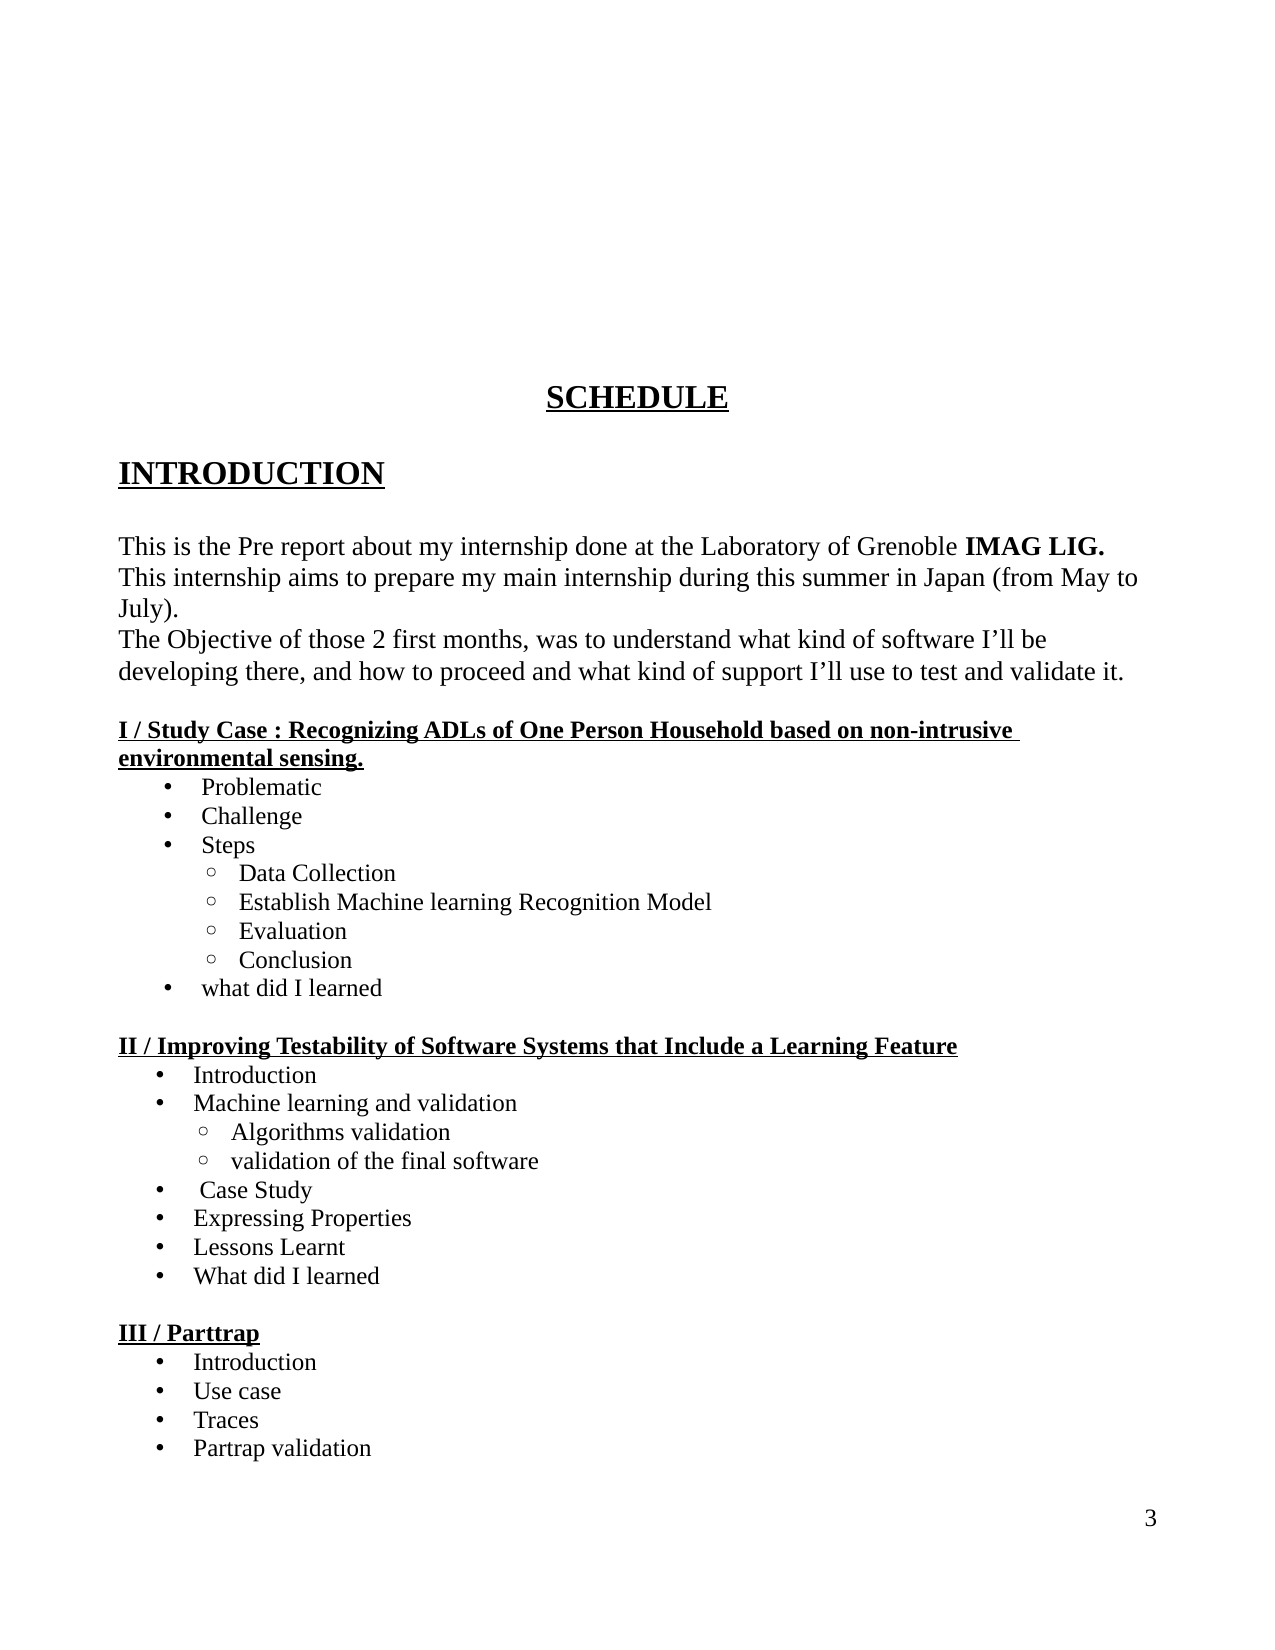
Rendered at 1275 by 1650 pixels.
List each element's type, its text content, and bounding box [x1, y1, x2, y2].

text The Objective of those 2 first months, was to understand what kind of software I’ll be developing there, and how to proceed and what kind of support I’ll use to test and validate it. [118, 624, 1157, 686]
list Establish Machine learning Recognition Model [201, 887, 1157, 916]
list Traces [156, 1405, 1157, 1433]
text SCHEDULE [118, 377, 1157, 415]
list Evaluation [201, 916, 1157, 945]
list Case Study [156, 1175, 1157, 1203]
list Lessons Learnt [156, 1232, 1157, 1261]
list Conclusion [201, 945, 1157, 973]
list Machine learning and validation [156, 1088, 1157, 1117]
text III / Parttrap [118, 1318, 1157, 1347]
list Introduction [156, 1347, 1157, 1376]
list Steps [163, 830, 1157, 858]
text This internship aims to prepare my main internship during this summer in Japan (from May to July). [118, 561, 1157, 624]
list Introduction [156, 1060, 1157, 1088]
list What did I learned [156, 1261, 1157, 1290]
list validation of the final software [193, 1146, 1157, 1175]
text I / Study Case : Recognizing ADLs of One Person Household based on non-intrusive environmental sensing. [118, 715, 1157, 772]
list Challenge [163, 801, 1157, 830]
list Algorithms validation [193, 1117, 1157, 1146]
list Partrap validation [156, 1433, 1157, 1462]
text This is the Pre report about my internship done at the Laboratory of Grenoble IMAG LIG. [118, 530, 1157, 561]
text II / Improving Testability of Software Systems that Include a Learning Feature [118, 1031, 1157, 1060]
list Problematic [163, 772, 1157, 801]
text INTRODUCTION [118, 453, 1157, 492]
list what did I learned [163, 973, 1157, 1002]
list Data Collection [201, 858, 1157, 887]
list Use case [156, 1376, 1157, 1405]
list Expressing Properties [156, 1203, 1157, 1232]
